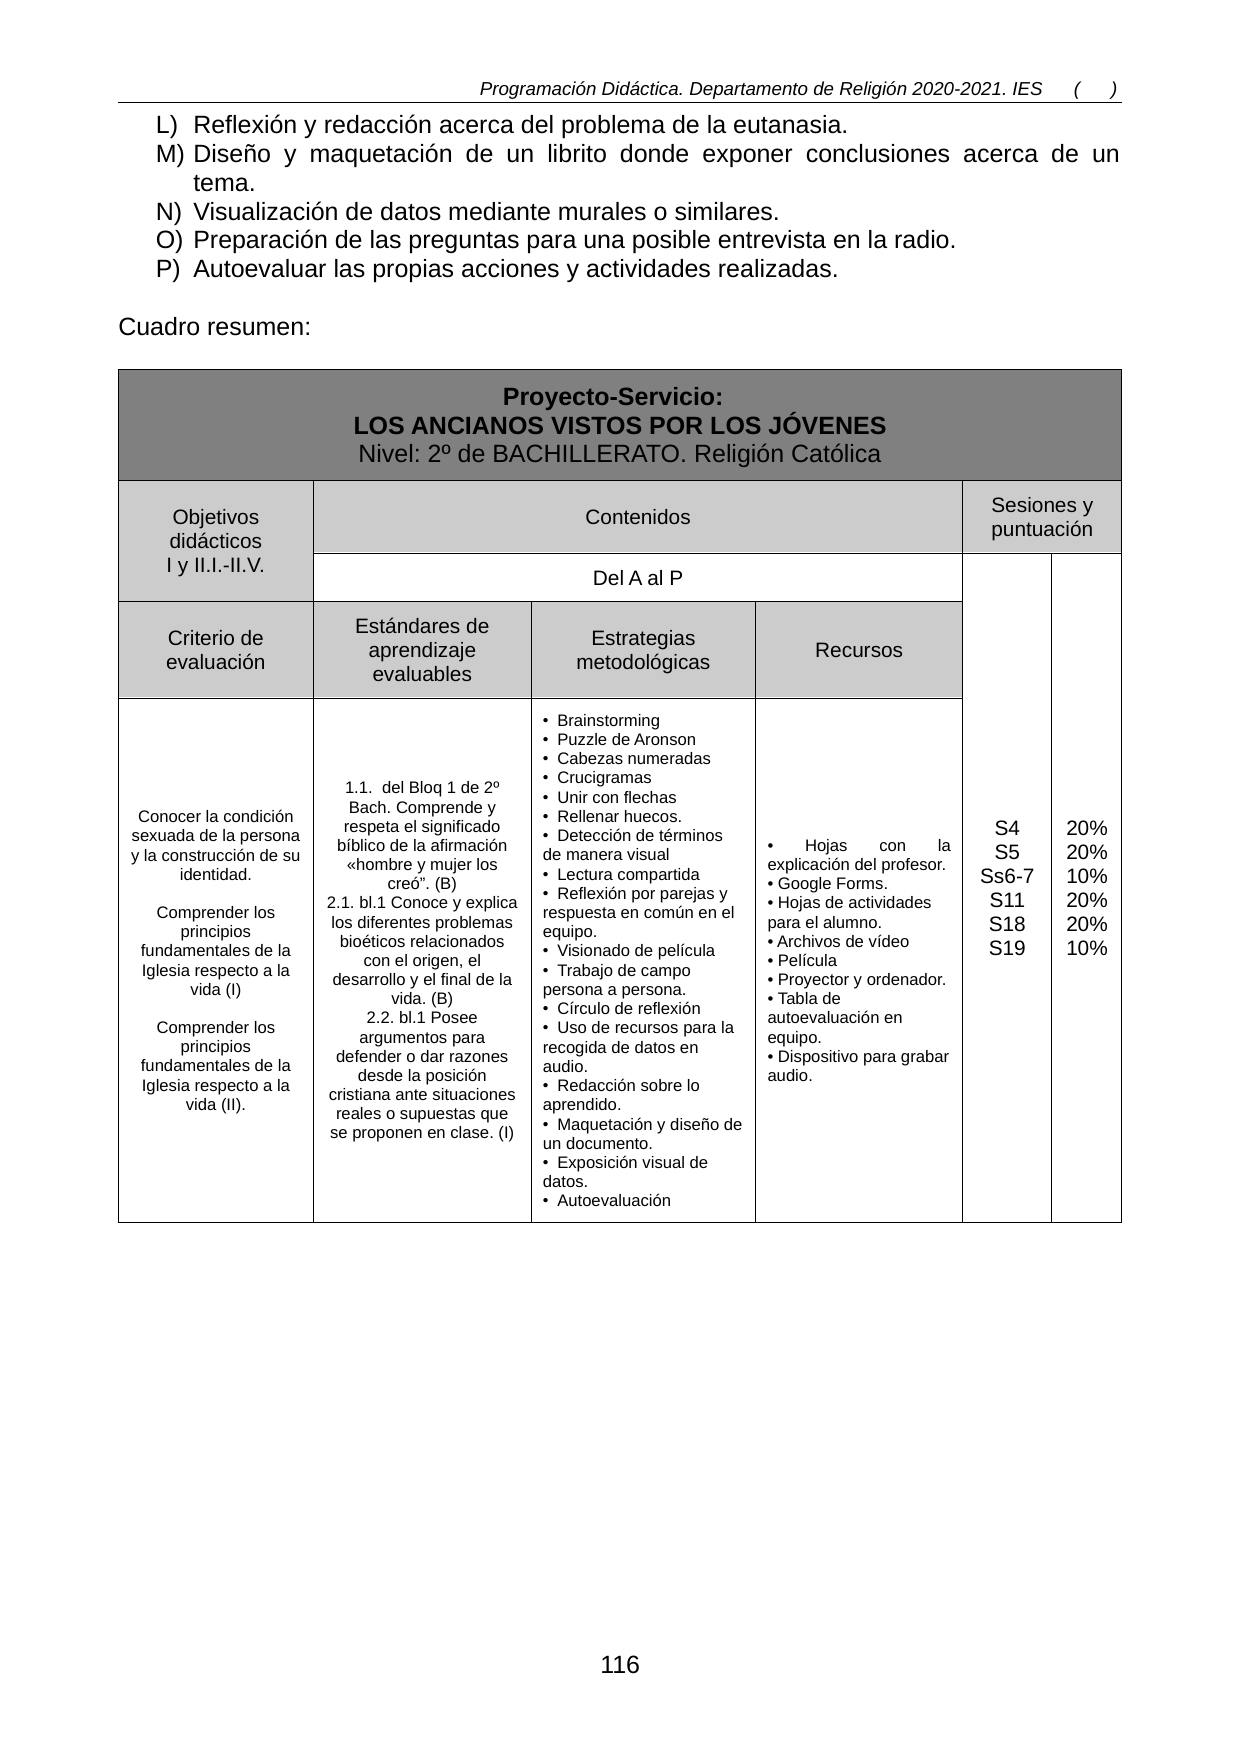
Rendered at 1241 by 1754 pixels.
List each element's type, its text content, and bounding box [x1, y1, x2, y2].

table_cell Conocer la condición sexuada de la persona y la construcción de su identidad. Comprender los principios fundamentales de la Iglesia respecto a la vida (I) Comprender los principios fundamentales de la Iglesia respecto a la vida (II). [119, 699, 313, 1222]
table_cell • Hojas con la explicación del profesor. • Google Forms. • Hojas de actividades para el alumno. • Archivos de vídeo • Película • Proyector y ordenador. • Tabla de autoevaluación en equipo. • Dispositivo para grabar audio. [756, 699, 962, 1222]
table_cell Recursos [756, 602, 962, 697]
table_cell Sesiones y puntuación [963, 481, 1121, 552]
table_cell Del A al P [314, 554, 962, 601]
table_cell S4 S5 Ss6-7 S11 S18 S19 [963, 554, 1051, 1222]
table_cell Objetivos didácticos I y II.I.-II.V. [119, 481, 313, 601]
table_cell 20% 20% 10% 20% 20% 10% [1052, 554, 1121, 1222]
table_cell Brainstorming Puzzle de Aronson Cabezas numeradas Crucigramas Unir con flechas Rellenar huecos. Detección de términos de manera visual Lectura compartida Reflexión por parejas y respuesta en común en el equipo. Visionado de película Trabajo de campo persona a persona. Círculo de reflexión Uso de recursos para la recogida de datos en audio. Redacción sobre lo aprendido. Maquetación y diseño de un documento. Exposición visual de datos. Autoevaluación [532, 699, 755, 1222]
list Autoevaluar las propias acciones y actividades realizadas. [156, 254, 1122, 283]
table_cell Estándares de aprendizaje evaluables [314, 602, 531, 697]
list Visualización de datos mediante murales o similares. [156, 197, 1122, 225]
table_header Proyecto-Servicio: LOS ANCIANOS VISTOS POR LOS JÓVENES Nivel: 2º de BACHILLERATO. Religión Católica [119, 370, 1121, 480]
list Reflexión y redacción acerca del problema de la eutanasia. [156, 110, 1122, 139]
table_cell Contenidos [314, 481, 962, 552]
text Cuadro resumen: [118, 312, 1122, 340]
table_cell Estrategias metodológicas [532, 602, 755, 697]
list Diseño y maquetación de un librito donde exponer conclusiones acerca de un tema. [156, 139, 1122, 197]
table_cell Criterio de evaluación [119, 602, 313, 697]
table_cell 1.1. del Bloq 1 de 2º Bach. Comprende y respeta el significado bíblico de la afirmación «hombre y mujer los creó”. (B) 2.1. bl.1 Conoce y explica los diferentes problemas bioéticos relacionados con el origen, el desarrollo y el final de la vida. (B) 2.2. bl.1 Posee argumentos para defender o dar razones desde la posición cristiana ante situaciones reales o supuestas que se proponen en clase. (I) [314, 699, 531, 1222]
list Preparación de las preguntas para una posible entrevista en la radio. [156, 225, 1122, 254]
